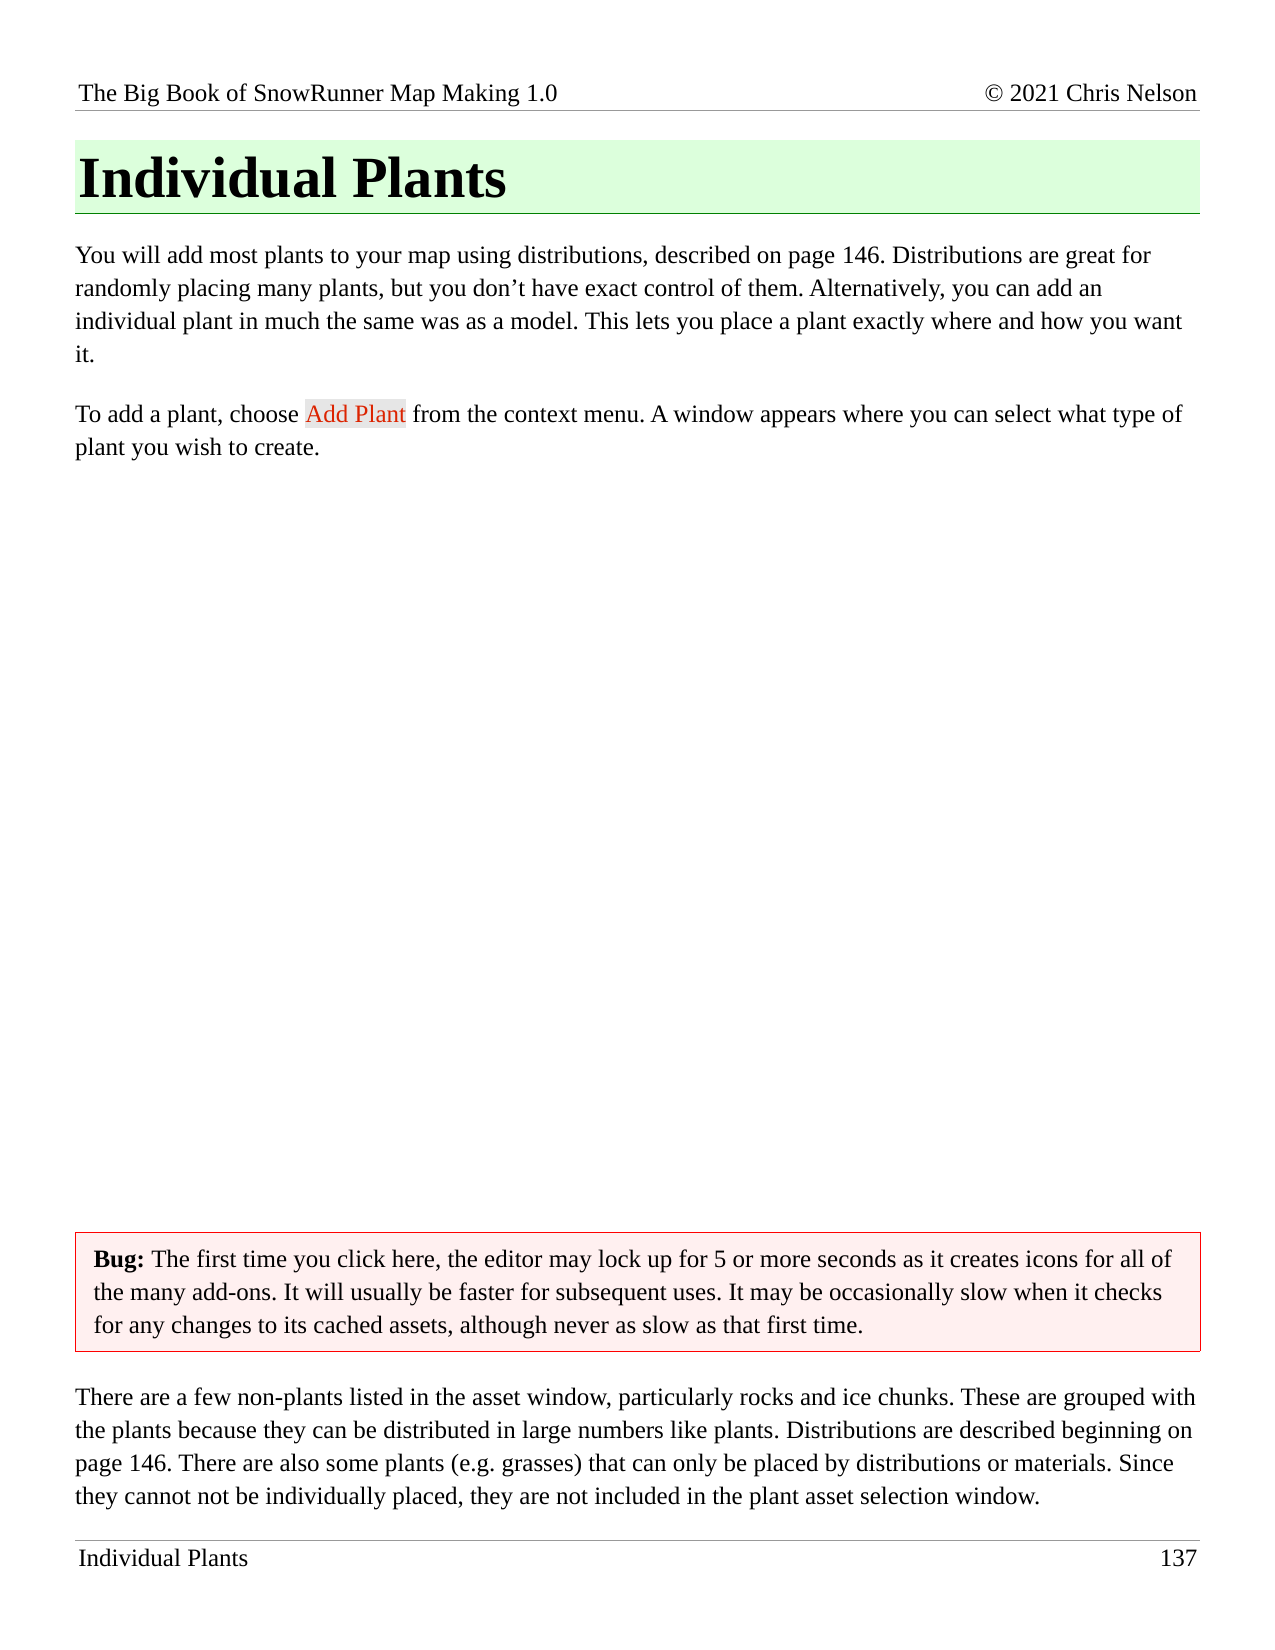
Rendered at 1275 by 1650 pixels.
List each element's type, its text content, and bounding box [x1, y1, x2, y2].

text There are a few non-plants listed in the asset window, particularly rocks and ice chunks. These are grouped with the plants because they can be distributed in large numbers like plants. Distributions are described beginning on page 146. There are also some plants (e.g. grasses) that can only be placed by distributions or materials. Since they cannot not be individually placed, they are not included in the plant asset selection window. [75, 1382, 1200, 1510]
text You will add most plants to your map using distributions, described on page 146. Distributions are great for randomly placing many plants, but you don’t have exact control of them. Alternatively, you can add an individual plant in much the same was as a model. This lets you place a plant exactly where and how you want it. [75, 240, 1200, 368]
text To add a plant, choose Add Plant from the context menu. A window appears where you can select what type of plant you wish to create. [75, 399, 1200, 461]
list The first time you click here, the editor may lock up for 5 or more seconds as it creates icons for all of the many add-ons. It will usually be faster for subsequent uses. It may be occasionally slow when it checks for any changes to its cached assets, although never as slow as that first time. [76, 1233, 1200, 1351]
subtitle Individual Plants [75, 140, 1200, 213]
